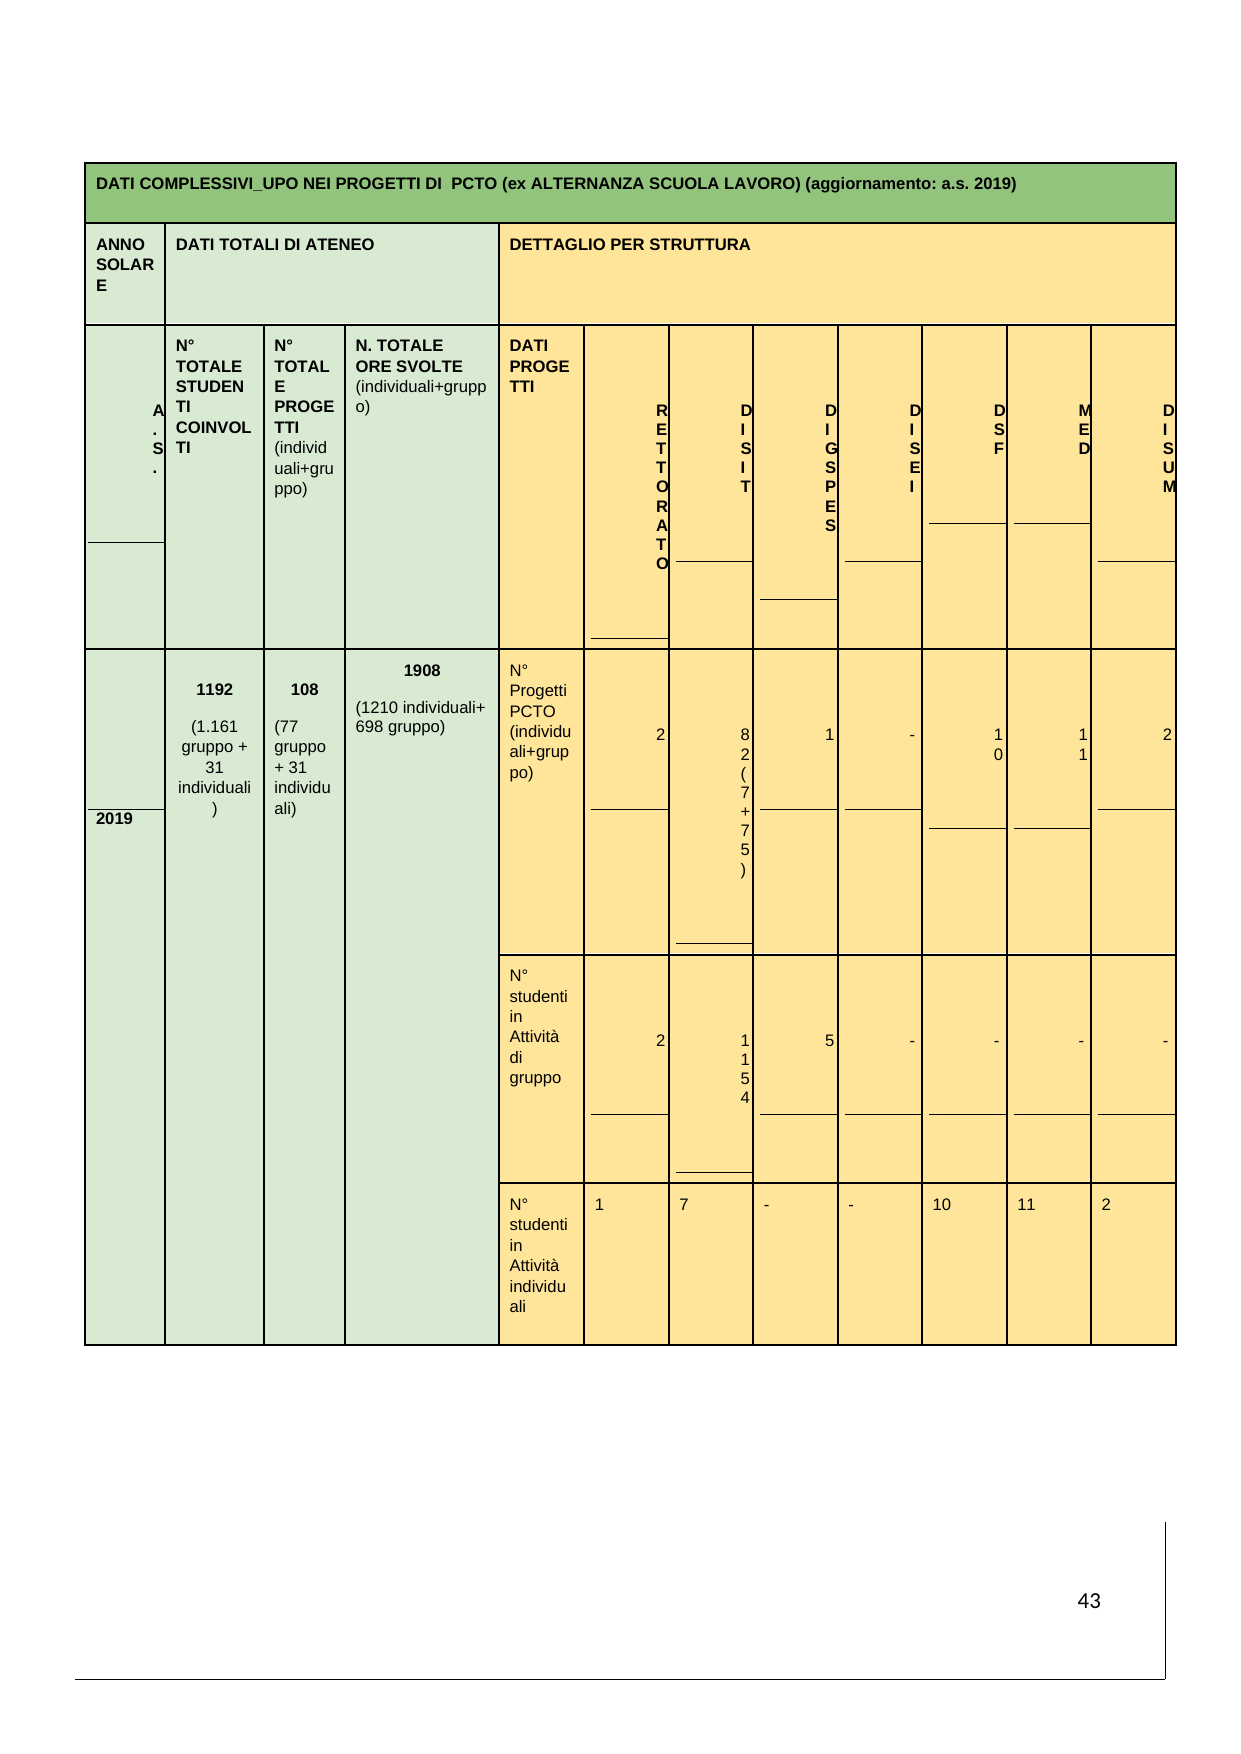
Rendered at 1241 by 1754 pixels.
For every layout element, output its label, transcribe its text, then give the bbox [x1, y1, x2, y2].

table_cell 2 [1092, 1184, 1175, 1344]
table_cell 1154 [670, 956, 752, 1182]
table_cell N° studenti in Attività individuali [500, 1184, 583, 1344]
table_cell 1192 (1.161 gruppo + 31 individuali) [166, 650, 263, 1344]
table_cell N° TOTALE PROGETTI (individuali+gruppo) [265, 326, 344, 648]
table_cell N. TOTALE ORE SVOLTE (individuali+gruppo) [346, 326, 498, 648]
table_cell 2019 [86, 650, 164, 1344]
table_cell - [839, 1184, 921, 1344]
table_cell DATI PROGETTI [500, 326, 583, 648]
table_cell N° TOTALE STUDENTI COINVOLTI [166, 326, 263, 648]
table_cell DIGSPES [754, 326, 837, 648]
table_cell A.S. [86, 326, 164, 648]
table_cell 11 [1008, 650, 1090, 953]
table_cell DISEI [839, 326, 921, 648]
table_cell ANNO SOLARE [86, 224, 164, 323]
table_cell 1908 (1210 individuali+ 698 gruppo) [346, 650, 498, 1344]
table_cell N° Progetti PCTO (individuali+gruppo) [500, 650, 583, 953]
table_cell - [839, 956, 921, 1182]
table_cell RETTORATO [585, 326, 668, 648]
table_cell 7 [670, 1184, 752, 1344]
table_cell 108 (77 gruppo + 31 individuali) [265, 650, 344, 1344]
table_cell 2 [585, 650, 668, 953]
table_cell DISIT [670, 326, 752, 648]
table_cell N° studenti in Attività di gruppo [500, 956, 583, 1182]
table_cell - [923, 956, 1006, 1182]
table_header DATI COMPLESSIVI_UPO NEI PROGETTI DI PCTO (ex ALTERNANZA SCUOLA LAVORO) (aggiornamento: a.s. 2019) [86, 164, 1175, 222]
table_cell - [754, 1184, 837, 1344]
table_cell MED [1008, 326, 1090, 648]
table_cell 2 [1092, 650, 1175, 953]
table_cell 10 [923, 1184, 1006, 1344]
table_cell DATI TOTALI DI ATENEO [166, 224, 498, 323]
table_cell DETTAGLIO PER STRUTTURA [500, 224, 1175, 323]
table_cell - [1008, 956, 1090, 1182]
table_cell - [839, 650, 921, 953]
table_cell 10 [923, 650, 1006, 953]
table_cell 11 [1008, 1184, 1090, 1344]
table_cell 82 (7+75) [670, 650, 752, 953]
table_cell 1 [585, 1184, 668, 1344]
table_cell 1 [754, 650, 837, 953]
table_cell DSF [923, 326, 1006, 648]
table_cell 2 [585, 956, 668, 1182]
table_cell 5 [754, 956, 837, 1182]
table_cell - [1092, 956, 1175, 1182]
table_cell DISUM [1092, 326, 1175, 648]
